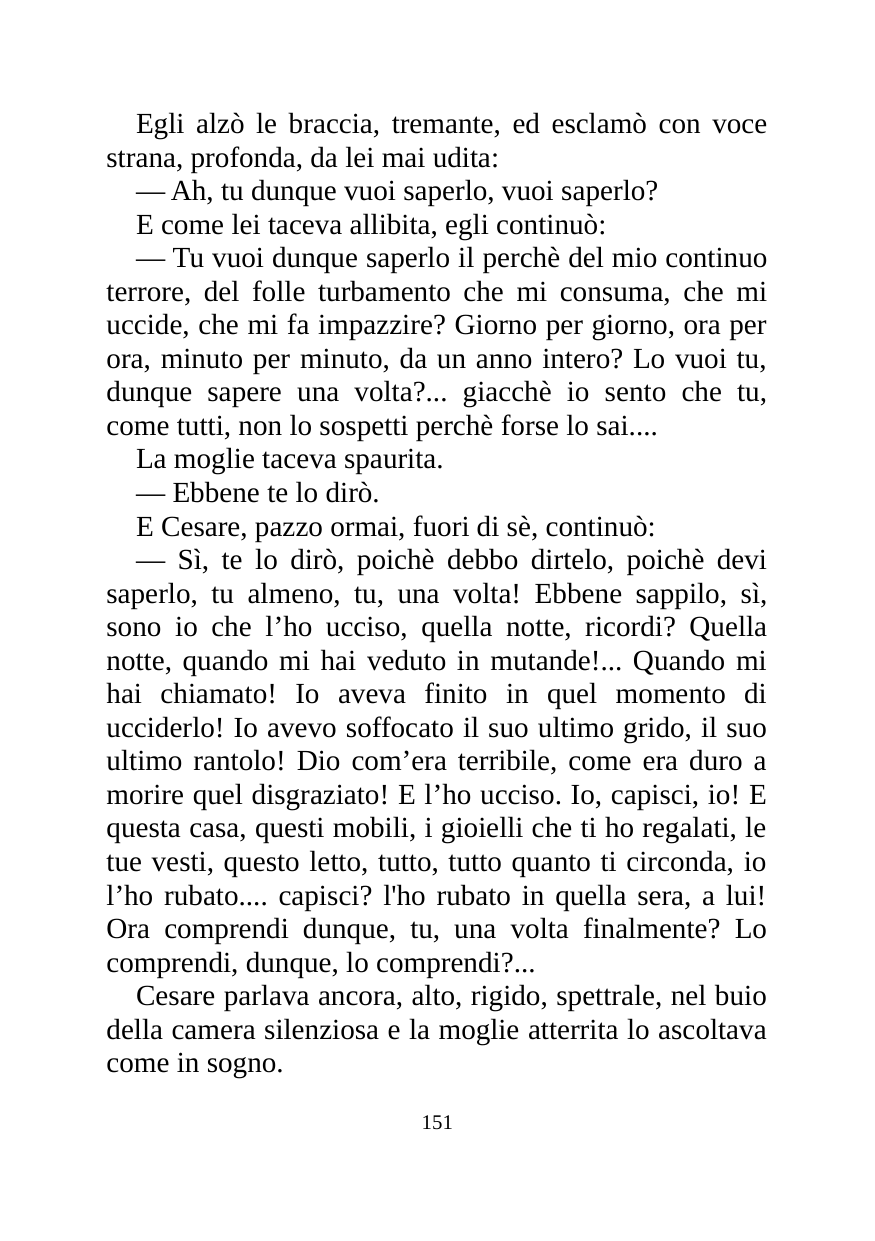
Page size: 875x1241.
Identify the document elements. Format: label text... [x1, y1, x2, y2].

text E Cesare, pazzo ormai, fuori di sè, continuò: [106, 509, 768, 542]
text Egli alzò le braccia, tremante, ed esclamò con voce strana, profonda, da lei mai udita: [106, 106, 768, 173]
text Cesare parlava ancora, alto, rigido, spettrale, nel buio della camera silenziosa e la moglie atterrita lo ascoltava come in sogno. [106, 978, 768, 1079]
text — Ebbene te lo dirò. [106, 475, 768, 509]
text E come lei taceva allibita, egli continuò: [106, 207, 768, 240]
text — Sì, te lo dirò, poichè debbo dirtelo, poichè devi saperlo, tu almeno, tu, una volta! Ebbene sappilo, sì, sono io che l’ho ucciso, quella notte, ricordi? Quella notte, quando mi hai veduto in mutande!... Quando mi hai chiamato! Io aveva finito in quel momento di ucciderlo! Io avevo soffocato il suo ultimo grido, il suo ultimo rantolo! Dio com’era terribile, come era duro a morire quel disgraziato! E l’ho ucciso. Io, capisci, io! E questa casa, questi mobili, i gioielli che ti ho regalati, le tue vesti, questo letto, tutto, tutto quanto ti circonda, io l’ho rubato.... capisci? l'ho rubato in quella sera, a lui! Ora comprendi dunque, tu, una volta finalmente? Lo comprendi, dunque, lo comprendi?... [106, 542, 768, 978]
text — Ah, tu dunque vuoi saperlo, vuoi saperlo? [106, 173, 768, 207]
text — Tu vuoi dunque saperlo il perchè del mio continuo terrore, del folle turbamento che mi consuma, che mi uccide, che mi fa impazzire? Giorno per giorno, ora per ora, minuto per minuto, da un anno intero? Lo vuoi tu, dunque sapere una volta?... giacchè io sento che tu, come tutti, non lo sospetti perchè forse lo sai.... [106, 240, 768, 442]
text La moglie taceva spaurita. [106, 442, 768, 475]
